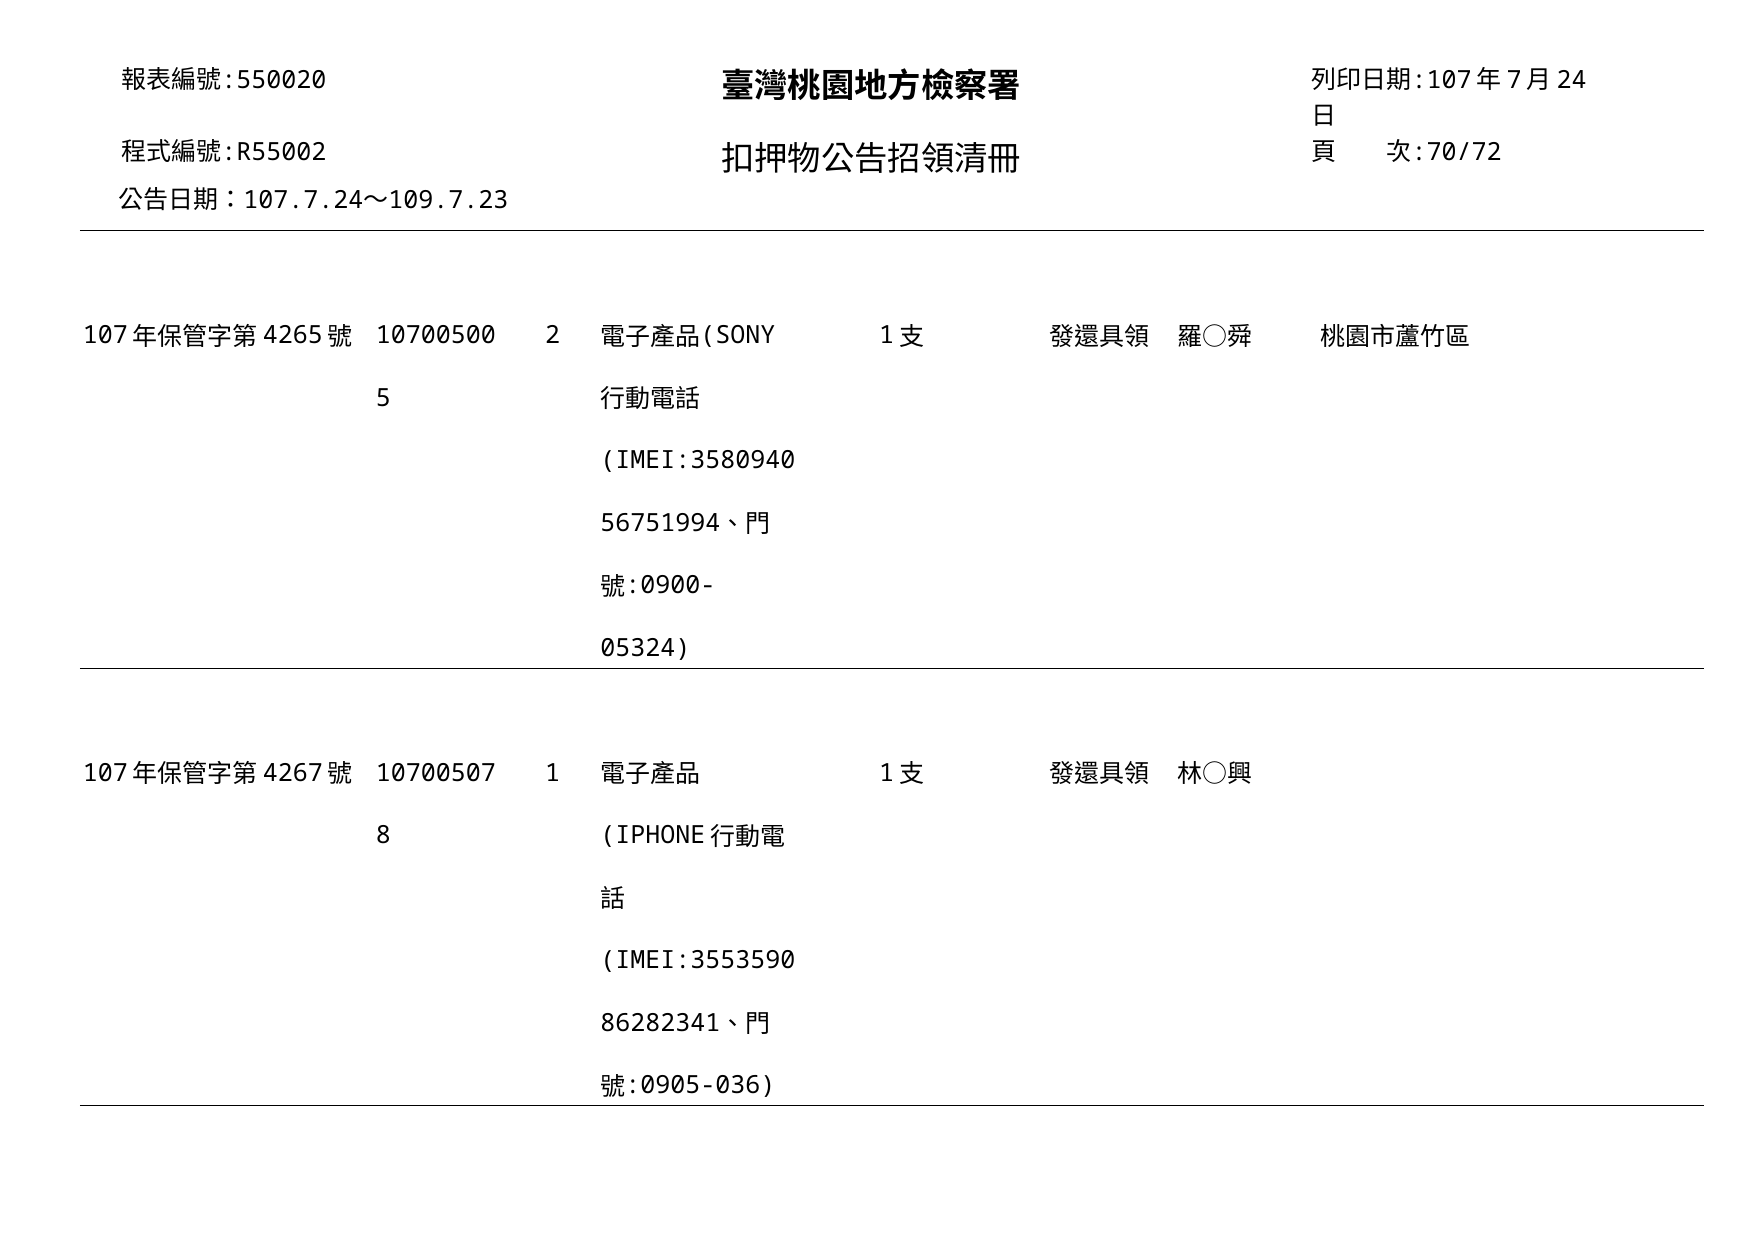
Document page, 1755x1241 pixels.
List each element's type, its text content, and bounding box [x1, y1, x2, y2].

table_cell 發還具領 [1046, 231, 1175, 667]
table_cell [1317, 669, 1575, 1105]
table_cell 107年保管字第4265號 [80, 231, 373, 667]
table_cell [1575, 231, 1704, 667]
table_cell 林○興 [1175, 669, 1317, 1105]
table_cell 1 [507, 669, 597, 1105]
table_cell [927, 231, 1046, 667]
table_cell 電子產品(SONY行動電話(IMEI:358094056751994、門號:0900-05324) [597, 231, 807, 667]
table_cell 1支 [808, 231, 927, 667]
table_cell 2 [507, 231, 597, 667]
table_cell [927, 669, 1046, 1105]
table_cell 羅○舜 [1175, 231, 1317, 667]
table_cell 發還具領 [1046, 669, 1175, 1105]
table_cell 107年保管字第4267號 [80, 669, 373, 1105]
table_cell 桃園市蘆竹區 [1317, 231, 1575, 667]
table_cell 電子產品(IPHONE行動電話(IMEI:355359086282341、門號:0905-036) [597, 669, 807, 1105]
table_cell [1575, 669, 1704, 1105]
table_cell 107005078 [373, 669, 507, 1105]
table_cell 1支 [808, 669, 927, 1105]
table_cell 107005005 [373, 231, 507, 667]
